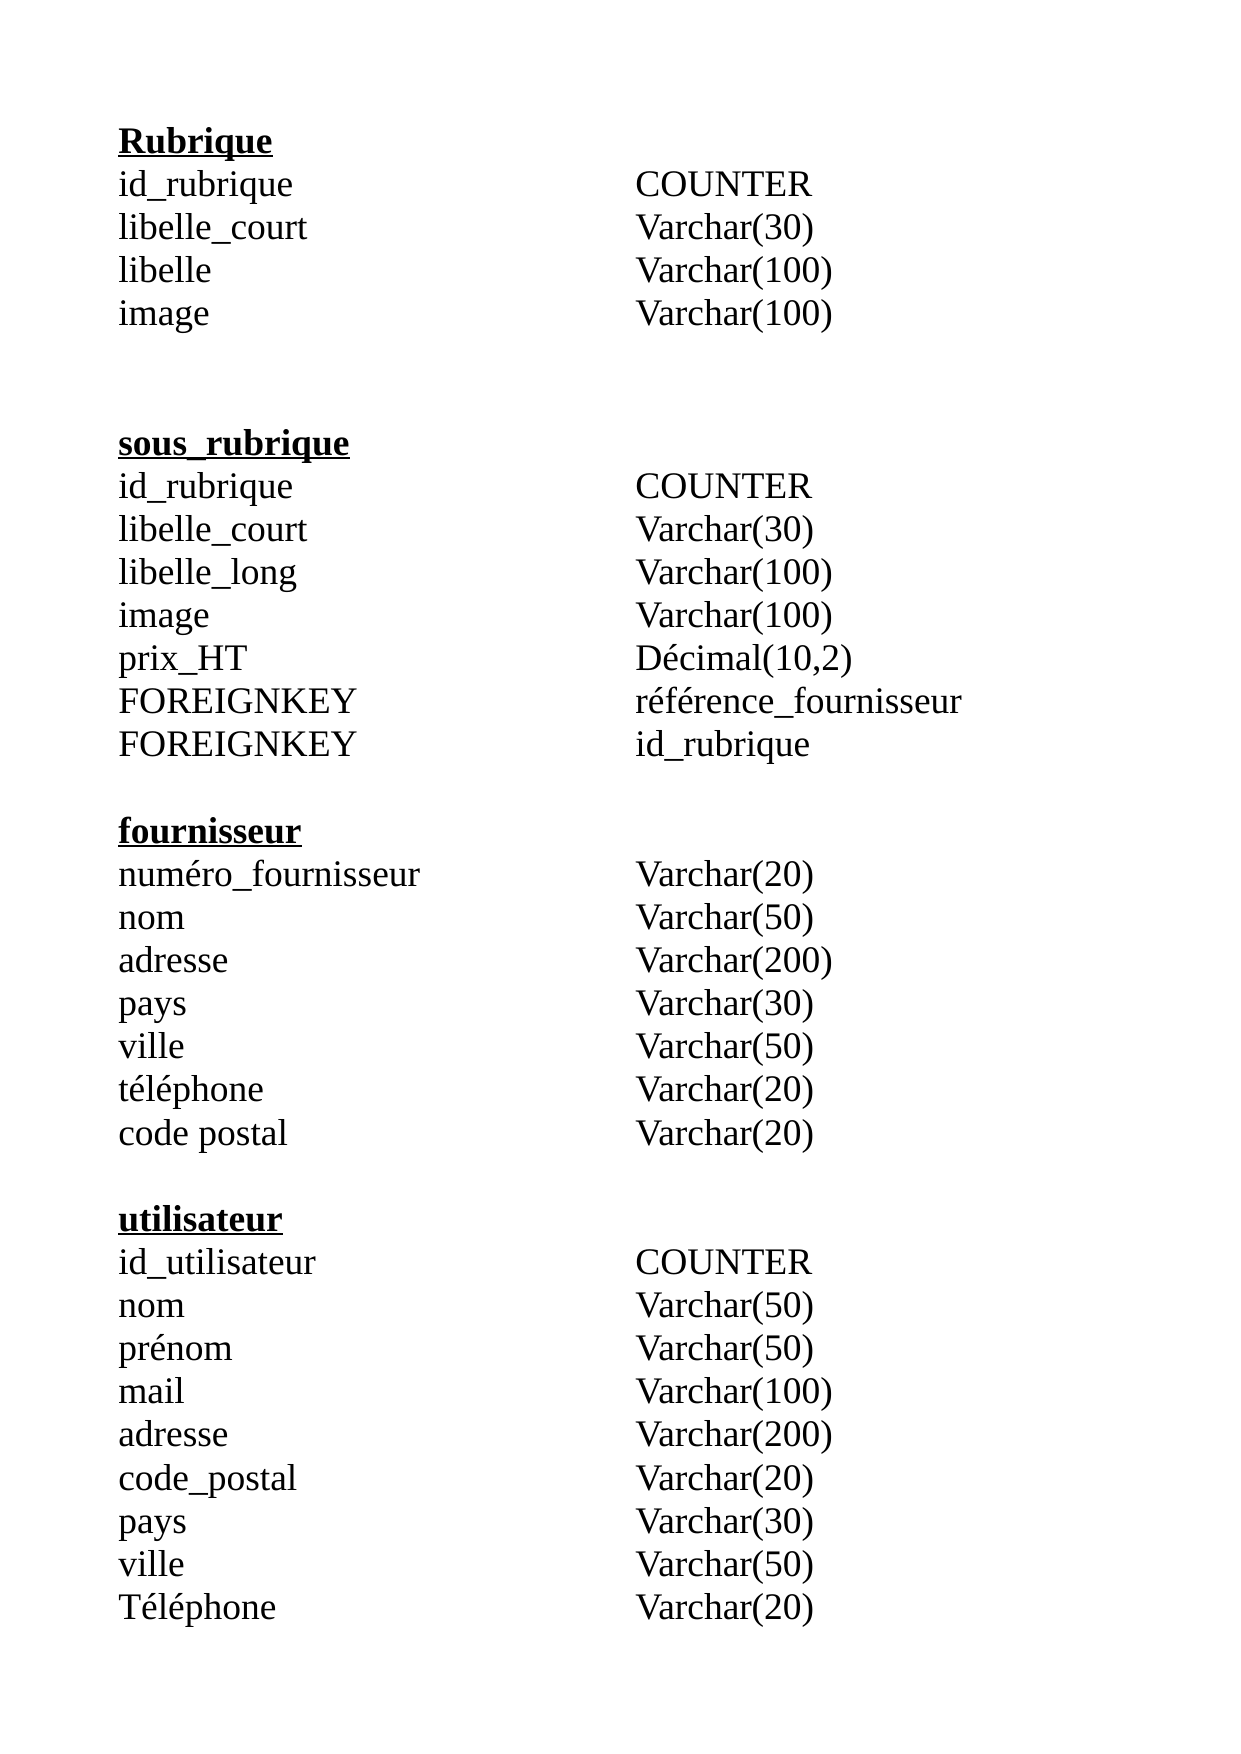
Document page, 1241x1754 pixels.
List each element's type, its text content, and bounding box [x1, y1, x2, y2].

text libelle_long Varchar(100) [118, 549, 1122, 592]
text utilisateur [118, 1196, 1122, 1239]
text fournisseur [118, 808, 1122, 851]
text code_postal Varchar(20) [118, 1455, 1122, 1498]
text id_rubrique COUNTER [118, 161, 1122, 204]
text nom Varchar(50) [118, 894, 1122, 937]
text id_utilisateur COUNTER [118, 1239, 1122, 1282]
text prix_HT Décimal(10,2) [118, 636, 1122, 679]
text sous_rubrique [118, 420, 1122, 463]
text image Varchar(100) [118, 592, 1122, 636]
text FOREIGNKEY id_rubrique [118, 722, 1122, 765]
text ville Varchar(50) [118, 1024, 1122, 1067]
text code postal Varchar(20) [118, 1110, 1122, 1153]
text adresse Varchar(200) [118, 937, 1122, 981]
text id_rubrique COUNTER [118, 463, 1122, 506]
text numéro_fournisseur Varchar(20) [118, 851, 1122, 894]
text image Varchar(100) [118, 291, 1122, 334]
text adresse Varchar(200) [118, 1412, 1122, 1455]
text pays Varchar(30) [118, 981, 1122, 1024]
text Téléphone Varchar(20) [118, 1584, 1122, 1627]
text FOREIGNKEY référence_fournisseur [118, 679, 1122, 722]
text ville Varchar(50) [118, 1541, 1122, 1584]
text mail Varchar(100) [118, 1369, 1122, 1412]
text libelle_court Varchar(30) [118, 506, 1122, 549]
text téléphone Varchar(20) [118, 1067, 1122, 1110]
text nom Varchar(50) [118, 1282, 1122, 1326]
text libelle Varchar(100) [118, 247, 1122, 291]
text libelle_court Varchar(30) [118, 204, 1122, 247]
text pays Varchar(30) [118, 1498, 1122, 1541]
text Rubrique [118, 118, 1122, 161]
text prénom Varchar(50) [118, 1326, 1122, 1369]
